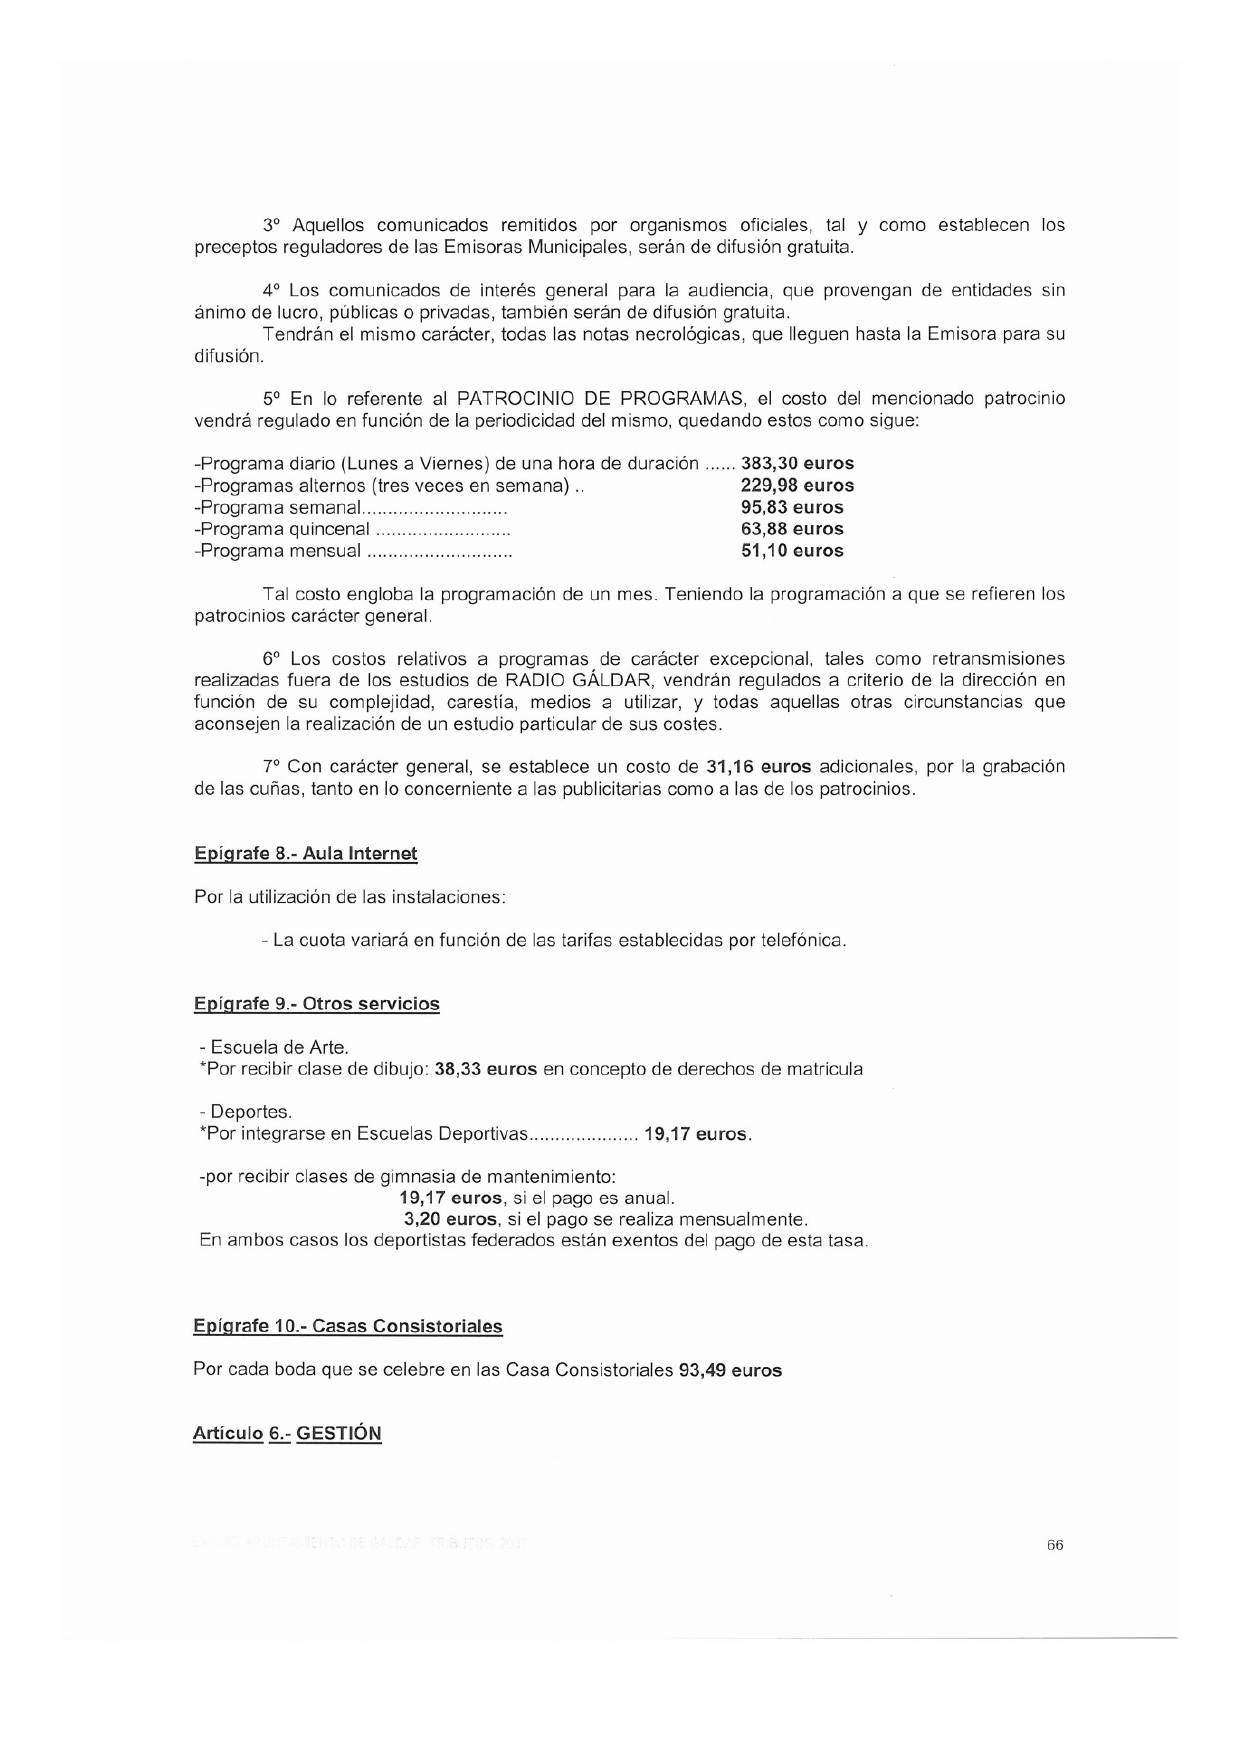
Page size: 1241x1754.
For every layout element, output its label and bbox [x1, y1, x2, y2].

picture [59, 59, 1182, 1645]
